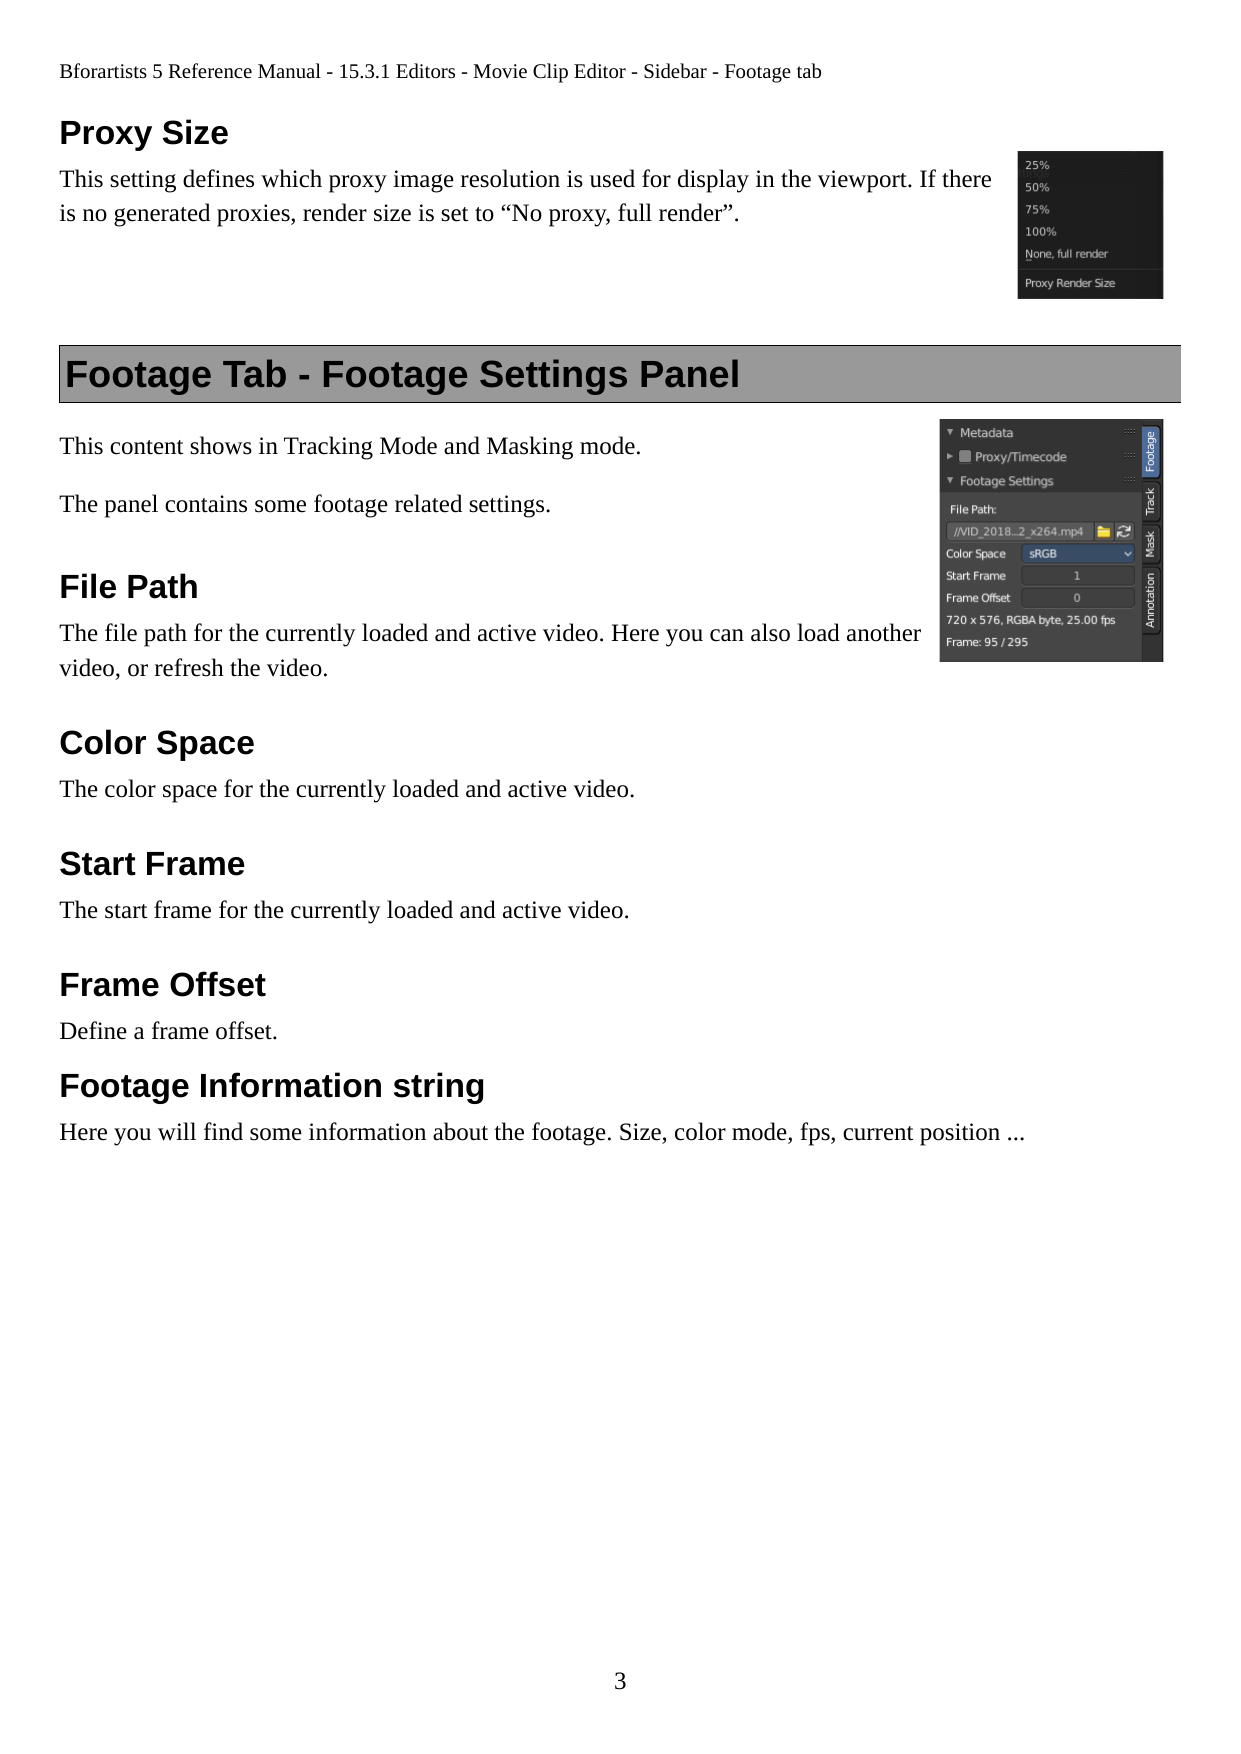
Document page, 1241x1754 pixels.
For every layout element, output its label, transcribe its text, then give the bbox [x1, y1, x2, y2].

subtitle [1164, 567, 1181, 606]
text The color space for the currently loaded and active video. [59, 774, 1181, 803]
text Here you will find some information about the footage. Size, color mode, fps, current position ... [59, 1117, 1181, 1145]
text This setting defines which proxy image resolution is used for display in the viewport. If there is no generated proxies, render size is set to “No proxy, full render”. [59, 164, 1017, 227]
subtitle Color Space [59, 723, 1181, 761]
text The file path for the currently loaded and active video. Here you can also load another video, or refresh the video. [59, 618, 1181, 682]
picture [1017, 151, 1164, 299]
text The panel contains some footage related settings. [59, 489, 939, 518]
picture [939, 419, 1164, 662]
text The start frame for the currently loaded and active video. [59, 895, 1181, 924]
table_header Footage Tab - Footage Settings Panel [60, 346, 1181, 402]
subtitle File Path [59, 567, 939, 606]
text This content shows in Tracking Mode and Masking mode. [59, 431, 939, 460]
subtitle Start Frame [59, 844, 1181, 882]
text Define a frame offset. [59, 1016, 1181, 1045]
subtitle Proxy Size [59, 113, 1181, 151]
subtitle Footage Information string [59, 1066, 1181, 1104]
subtitle Frame Offset [59, 965, 1181, 1003]
